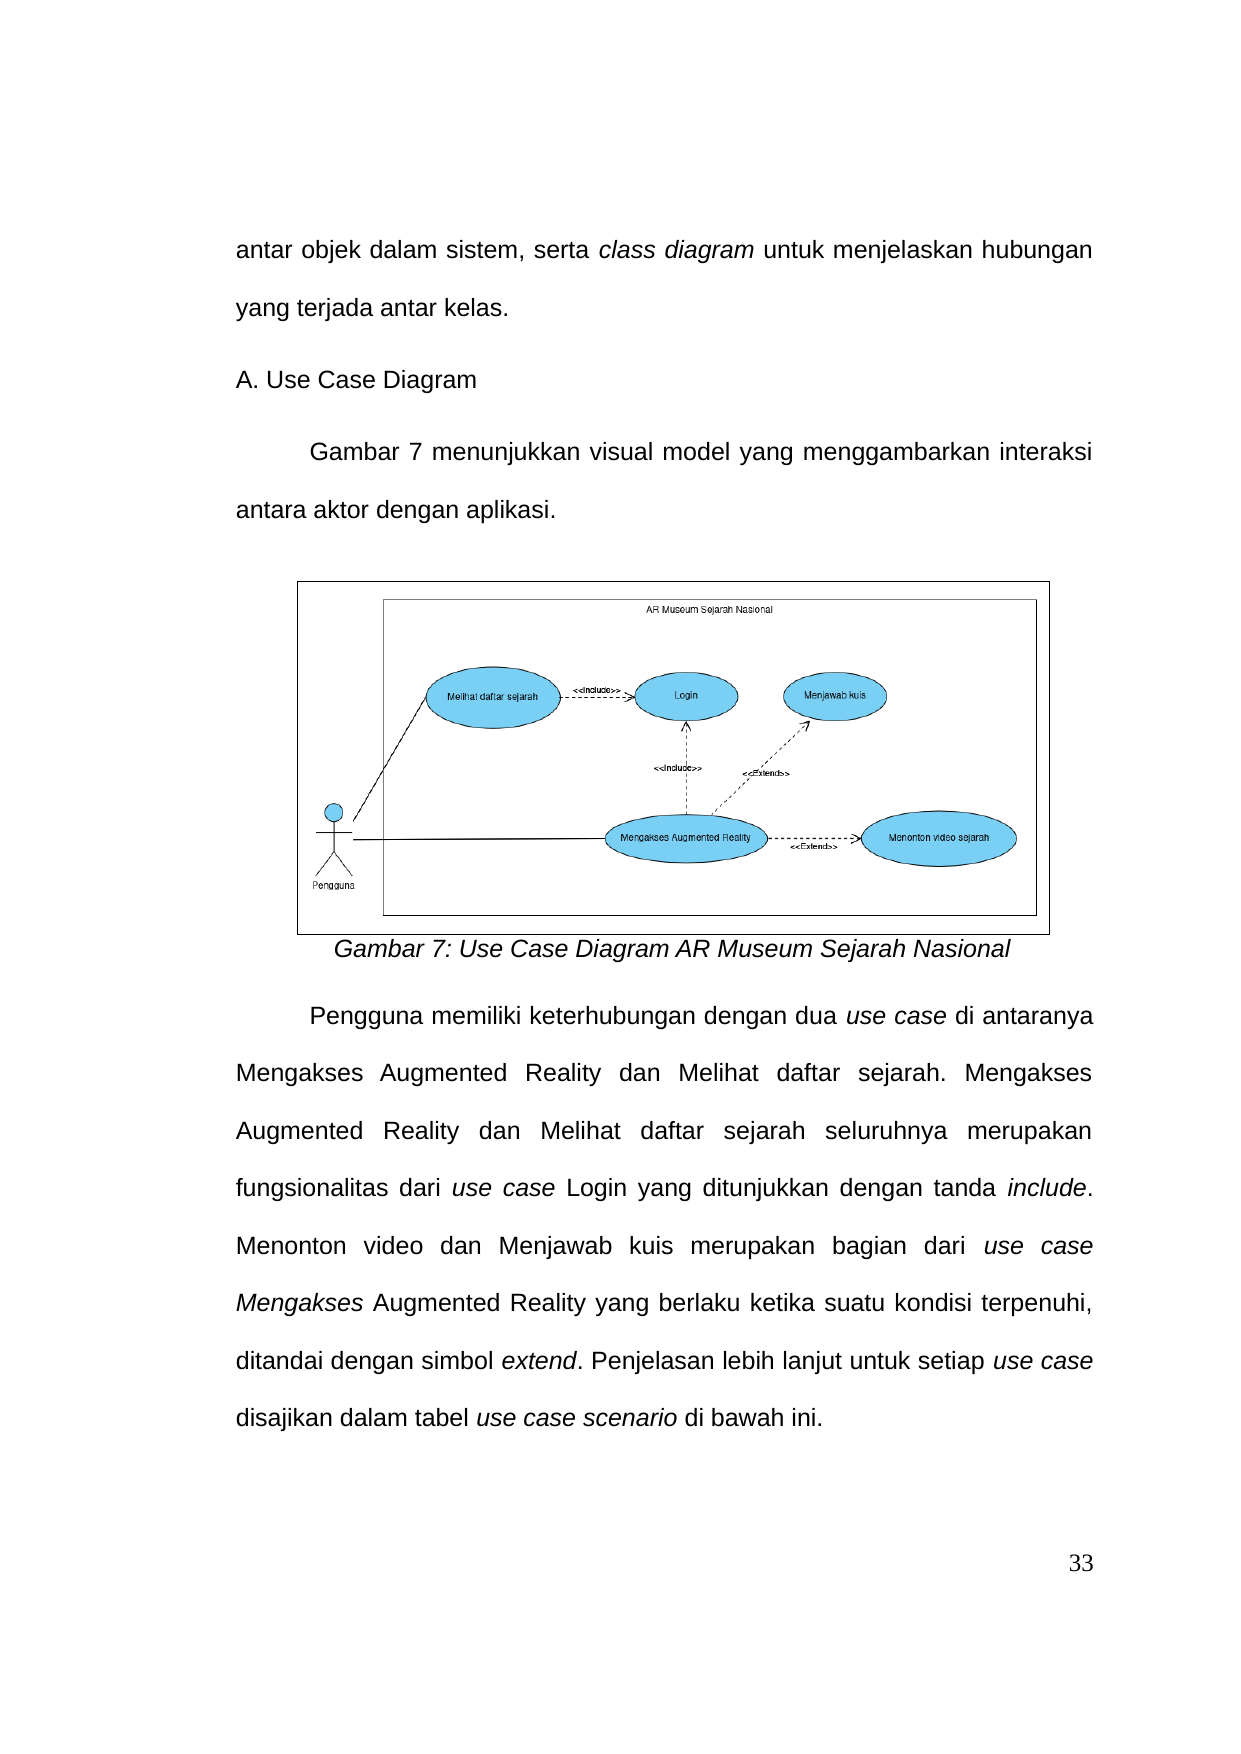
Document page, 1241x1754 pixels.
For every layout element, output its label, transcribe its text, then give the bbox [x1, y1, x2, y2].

picture [298, 582, 1049, 934]
text Gambar 7 menunjukkan visual model yang menggambarkan interaksi antara aktor dengan aplikasi. [236, 437, 1093, 523]
text Pengguna memiliki keterhubungan dengan dua use case di antaranya Mengakses Augmented Reality dan Melihat daftar sejarah. Mengakses Augmented Reality dan Melihat daftar sejarah seluruhnya merupakan fungsionalitas dari use case Login yang ditunjukkan dengan tanda include. Menonton video dan Menjawab kuis merupakan bagian dari use case Mengakses Augmented Reality yang berlaku ketika suatu kondisi terpenuhi, ditandai dengan simbol extend. Penjelasan lebih lanjut untuk setiap use case disajikan dalam tabel use case scenario di bawah ini. [236, 565, 1093, 1432]
text antar objek dalam sistem, serta class diagram untuk menjelaskan hubungan yang terjada antar kelas. [236, 236, 1093, 322]
text A. Use Case Diagram [236, 365, 1093, 394]
text Gambar 7: Use Case Diagram AR Museum Sejarah Nasional [267, 934, 1077, 963]
